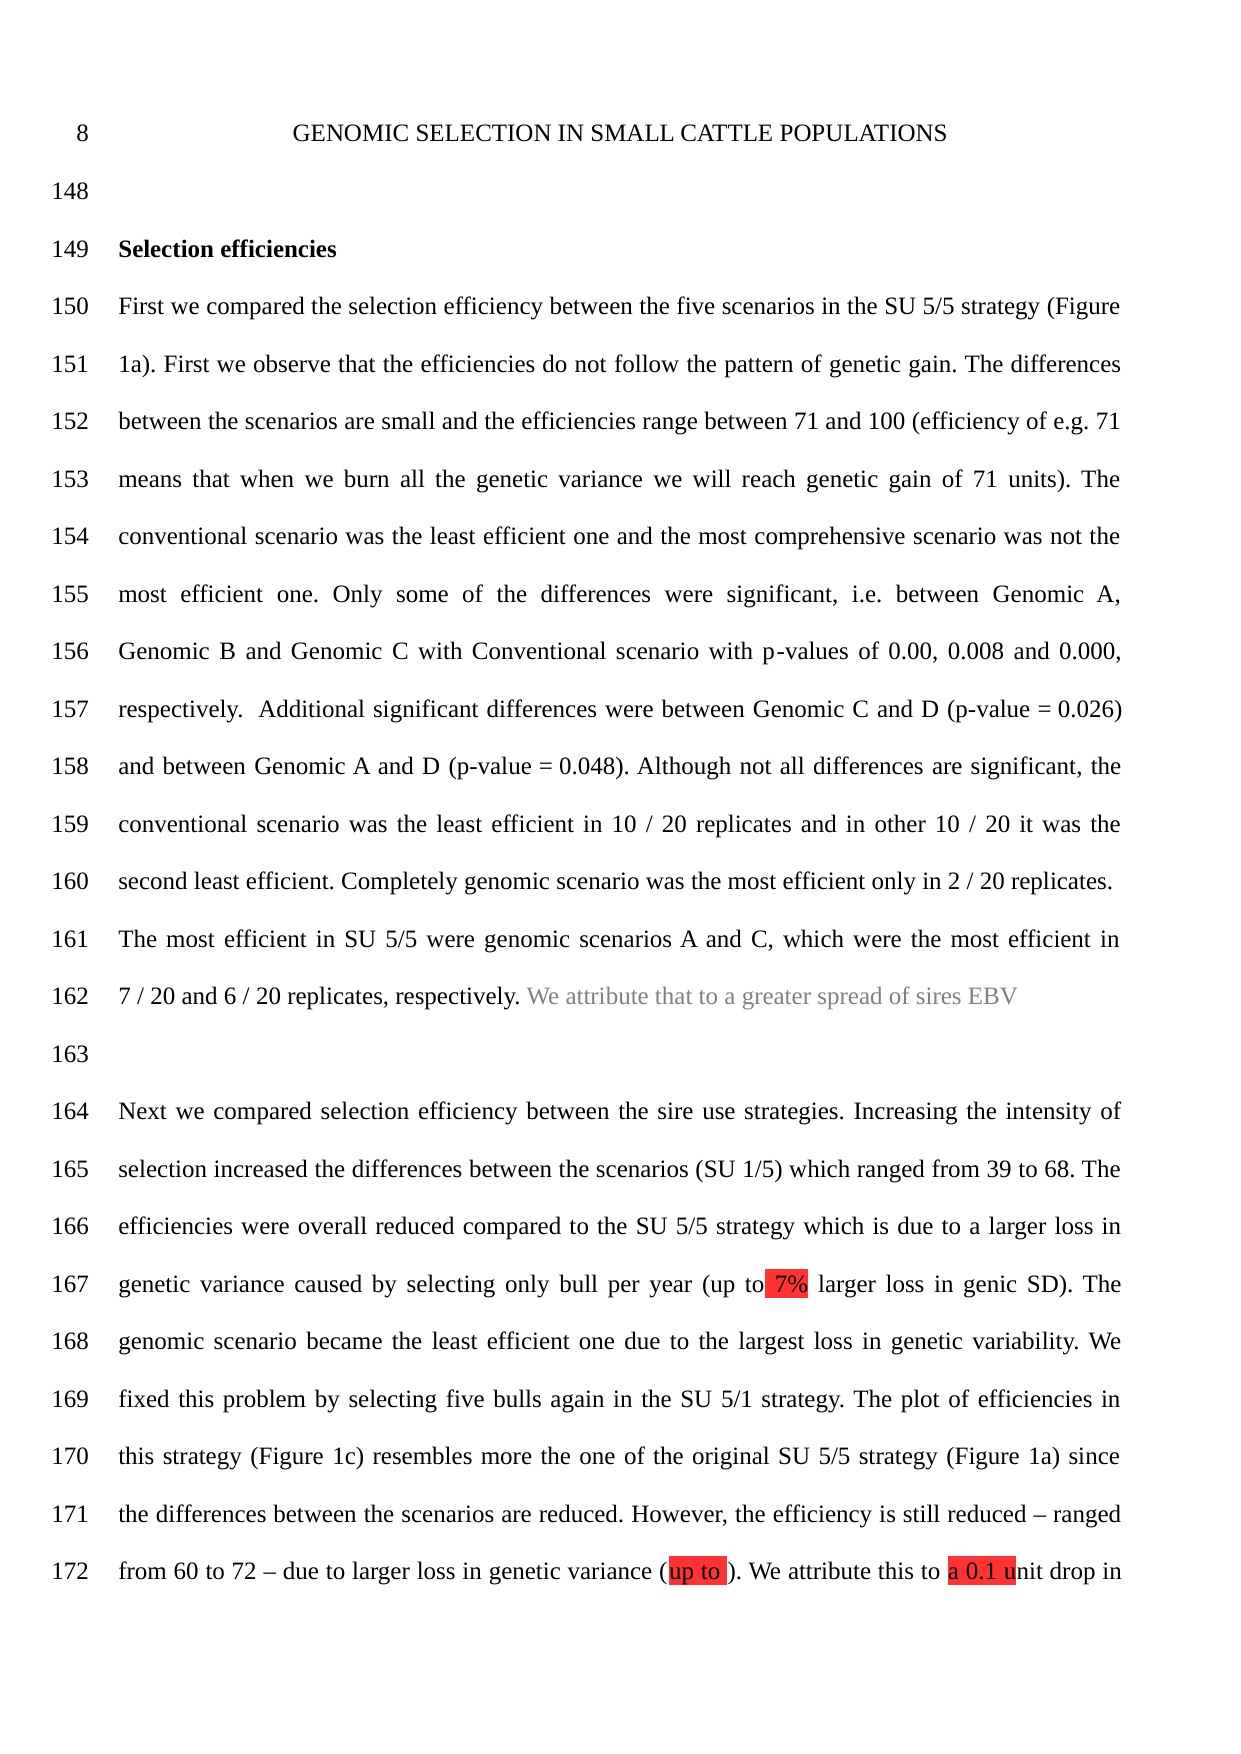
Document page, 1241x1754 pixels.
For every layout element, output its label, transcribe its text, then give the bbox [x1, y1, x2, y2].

subtitle Next we compared selection efficiency between the sire use strategies. Increasing the intensity of selection increased the differences between the scenarios (SU 1/5) which ranged from 39 to 68. The efficiencies were overall reduced compared to the SU 5/5 strategy which is due to a larger loss in genetic variance caused by selecting only bull per year (up to 7% larger loss in genic SD). The genomic scenario became the least efficient one due to the largest loss in genetic variability. We fixed this problem by selecting five bulls again in the SU 5/1 strategy. The plot of efficiencies in this strategy (Figure 1c) resembles more the one of the original SU 5/5 strategy (Figure 1a) since the differences between the scenarios are reduced. However, the efficiency is still reduced – ranged from 60 to 72 – due to larger loss in genetic variance (up to ). We attribute this to a 0.1 unit drop in [118, 1096, 1122, 1585]
subtitle First we compared the selection efficiency between the five scenarios in the SU 5/5 strategy (Figure 1a). First we observe that the efficiencies do not follow the pattern of genetic gain. The differences between the scenarios are small and the efficiencies range between 71 and 100 (efficiency of e.g. 71 means that when we burn all the genetic variance we will reach genetic gain of 71 units). The conventional scenario was the least efficient one and the most comprehensive scenario was not the most efficient one. Only some of the differences were significant, i.e. between Genomic A, Genomic B and Genomic C with Conventional scenario with p‑values of 0.00, 0.008 and 0.000, respectively. Additional significant differences were between Genomic C and D (p-value = 0.026) and between Genomic A and D (p-value = 0.048). Although not all differences are significant, the conventional scenario was the least efficient in 10 / 20 replicates and in other 10 / 20 it was the second least efficient. Completely genomic scenario was the most efficient only in 2 / 20 replicates. [118, 291, 1122, 895]
subtitle Selection efficiencies [118, 234, 1122, 263]
subtitle The most efficient in SU 5/5 were genomic scenarios A and C, which were the most efficient in 7 / 20 and 6 / 20 replicates, respectively. We attribute that to a greater spread of sires EBV [118, 924, 1122, 1010]
